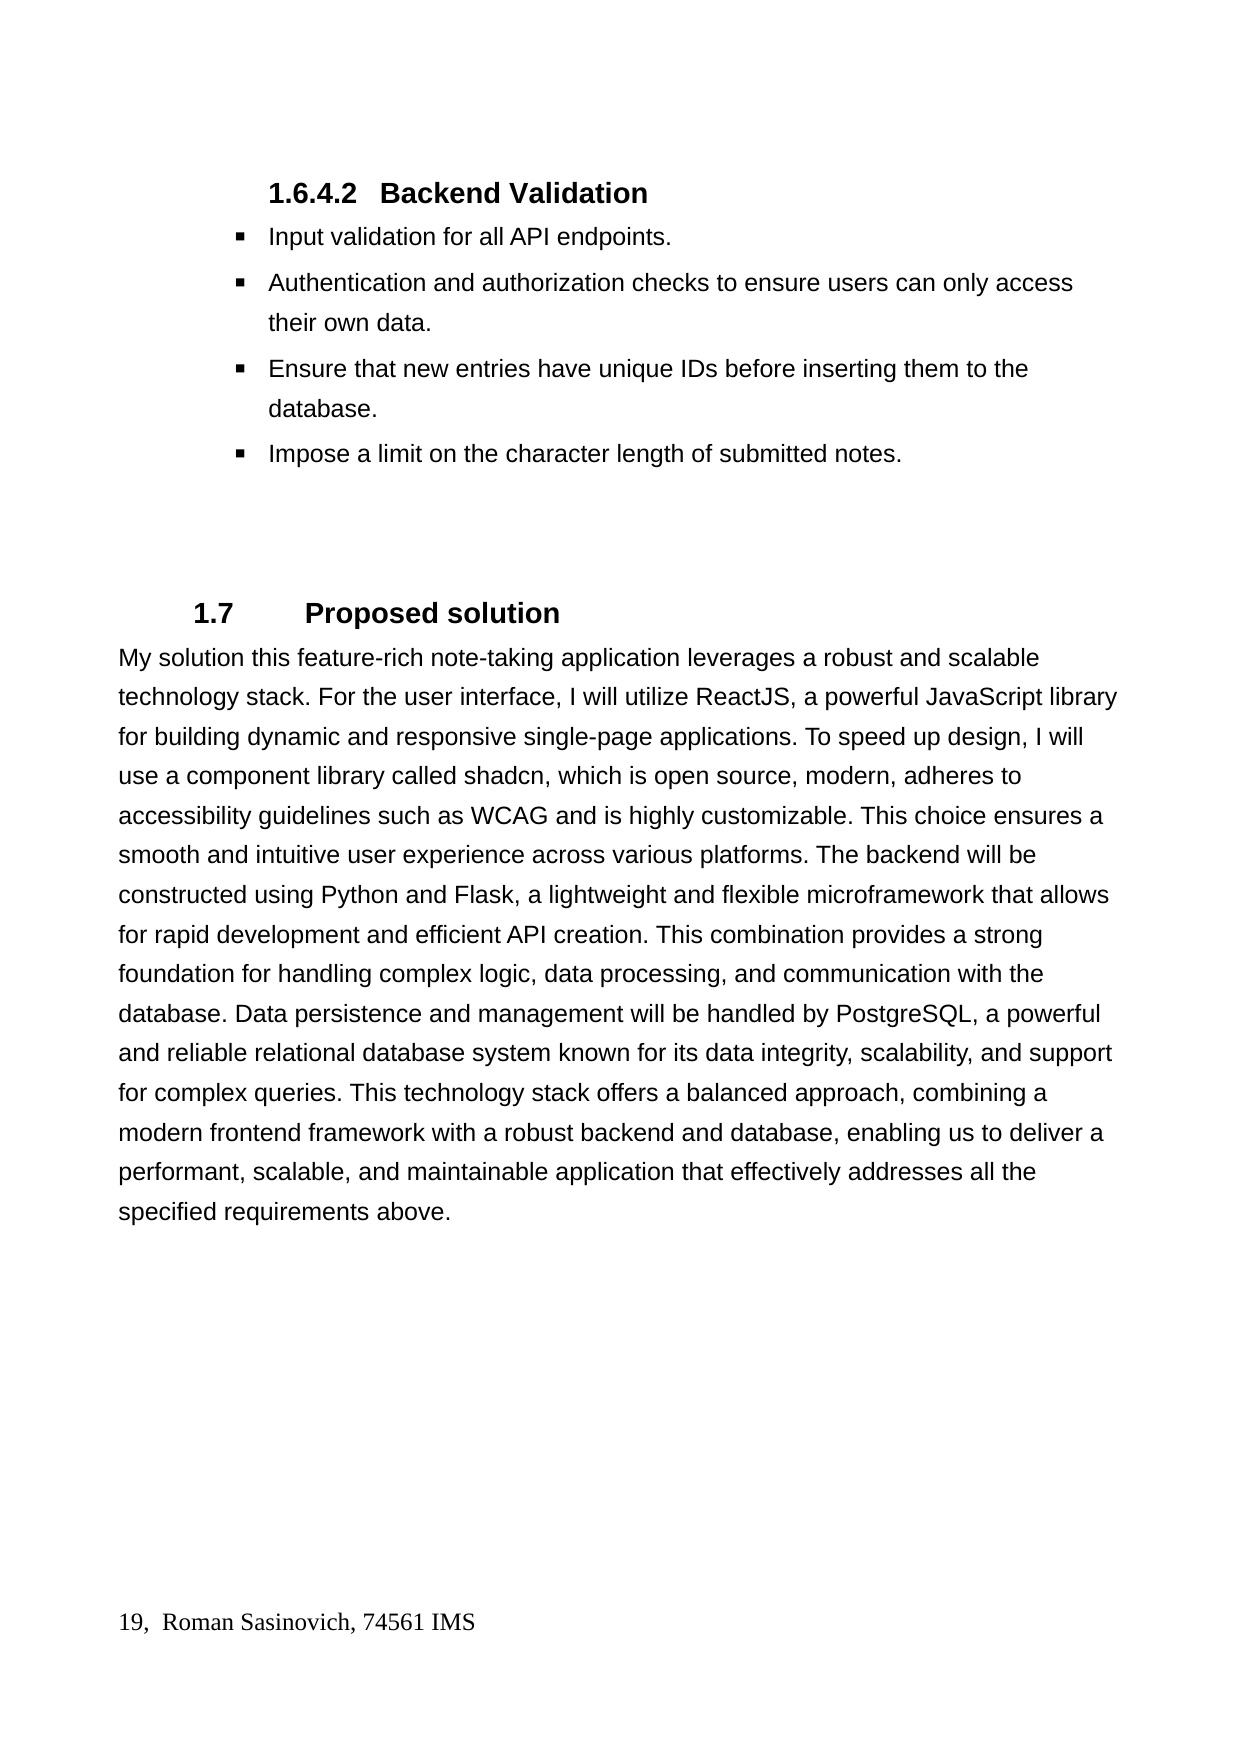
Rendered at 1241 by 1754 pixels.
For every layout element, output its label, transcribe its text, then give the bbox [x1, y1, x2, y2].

list Authentication and authorization checks to ensure users can only access their own data. [231, 268, 1122, 337]
list Input validation for all API endpoints. [231, 222, 1122, 251]
subtitle Backend Validation [268, 176, 1122, 210]
list My solution this feature-rich note-taking application leverages a robust and scalable technology stack. For the user interface, I will utilize ReactJS, a powerful JavaScript library for building dynamic and responsive single-page applications. To speed up design, I will use a component library called shadcn, which is open source, modern, adheres to accessibility guidelines such as WCAG and is highly customizable. This choice ensures a smooth and intuitive user experience across various platforms. The backend will be constructed using Python and Flask, a lightweight and flexible microframework that allows for rapid development and efficient API creation. This combination provides a strong foundation for handling complex logic, data processing, and communication with the database. Data persistence and management will be handled by PostgreSQL, a powerful and reliable relational database system known for its data integrity, scalability, and support for complex queries. This technology stack offers a balanced approach, combining a modern frontend framework with a robust backend and database, enabling us to deliver a performant, scalable, and maintainable application that effectively addresses all the specified requirements above. [118, 642, 1122, 1225]
subtitle Proposed solution [193, 597, 1122, 630]
list Impose a limit on the character length of submitted notes. [231, 439, 1122, 468]
list Ensure that new entries have unique IDs before inserting them to the database. [231, 354, 1122, 422]
